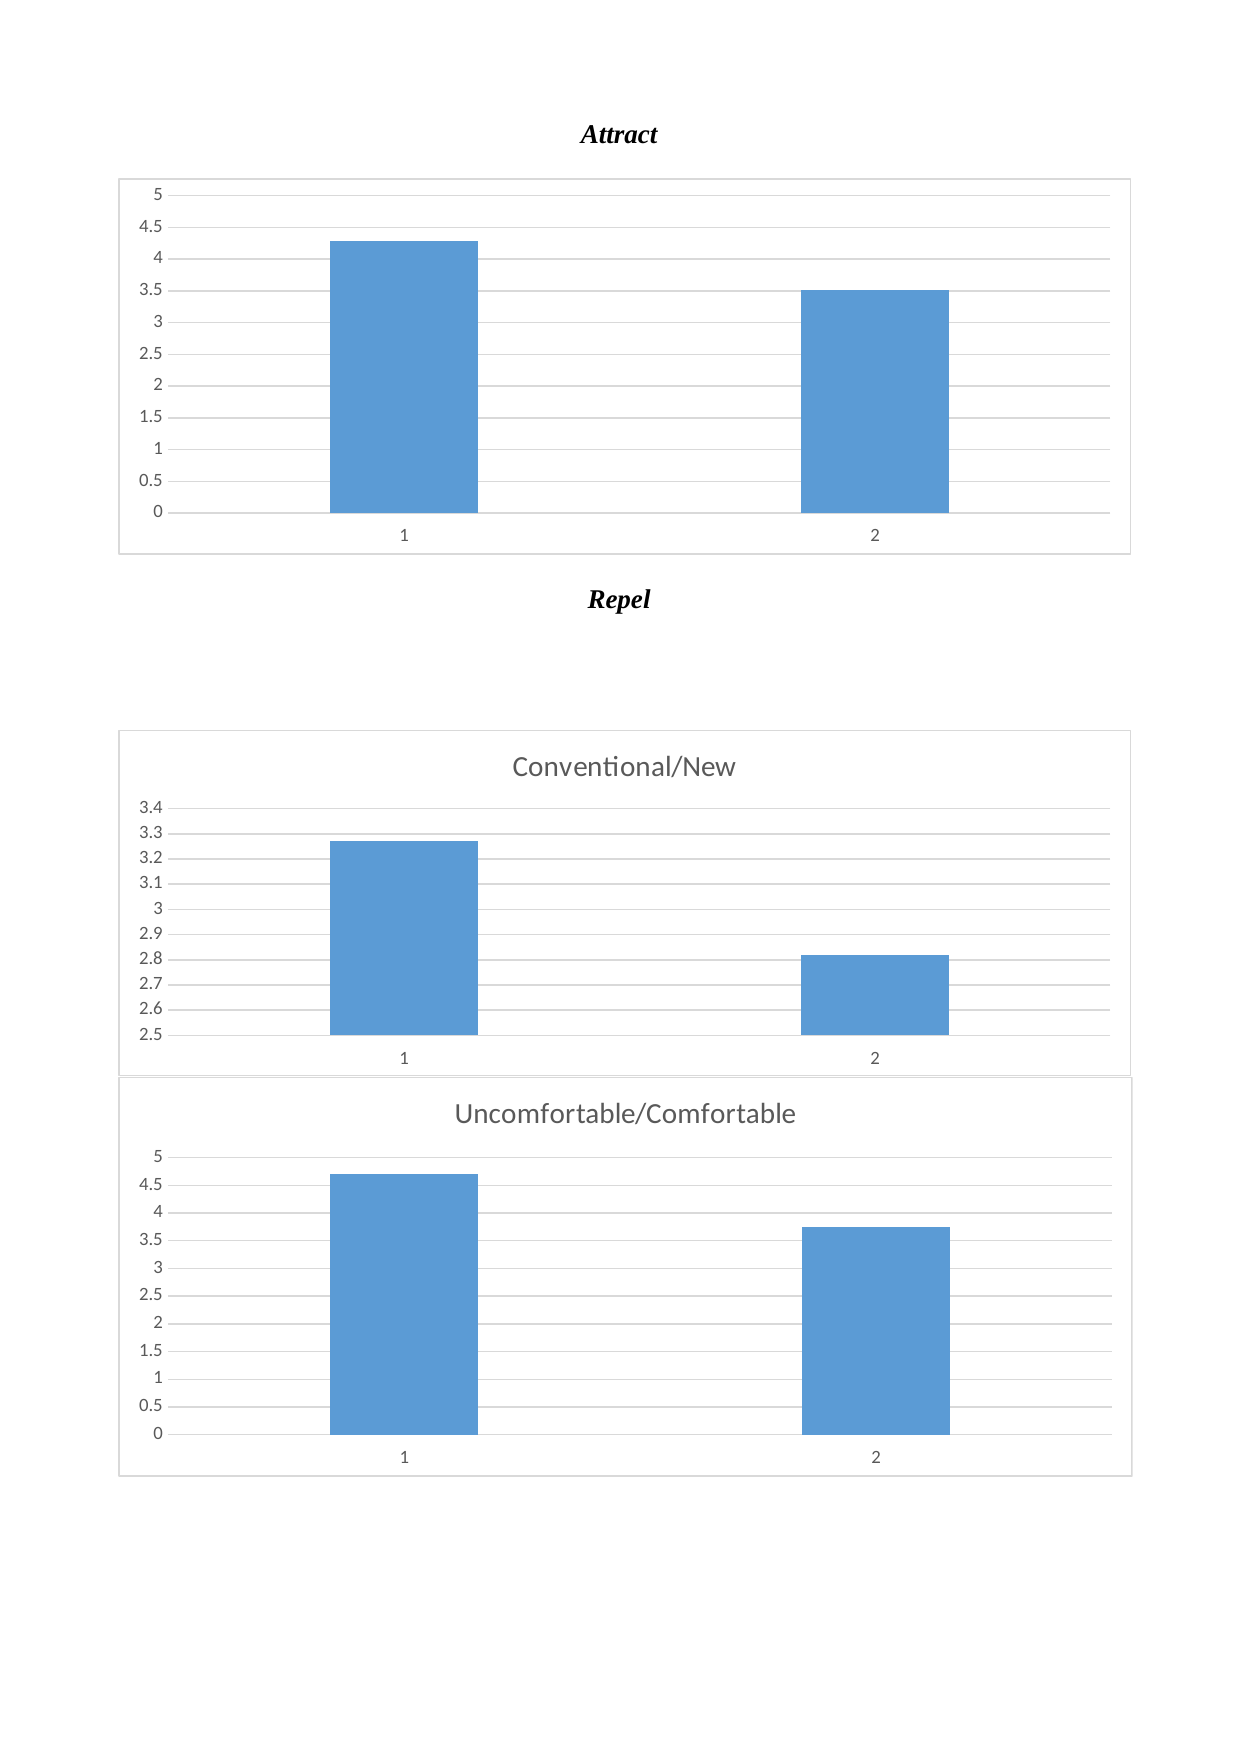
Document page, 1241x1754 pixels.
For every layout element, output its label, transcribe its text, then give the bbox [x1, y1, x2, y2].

text Repel [118, 584, 1122, 615]
text Attract [118, 118, 1122, 149]
